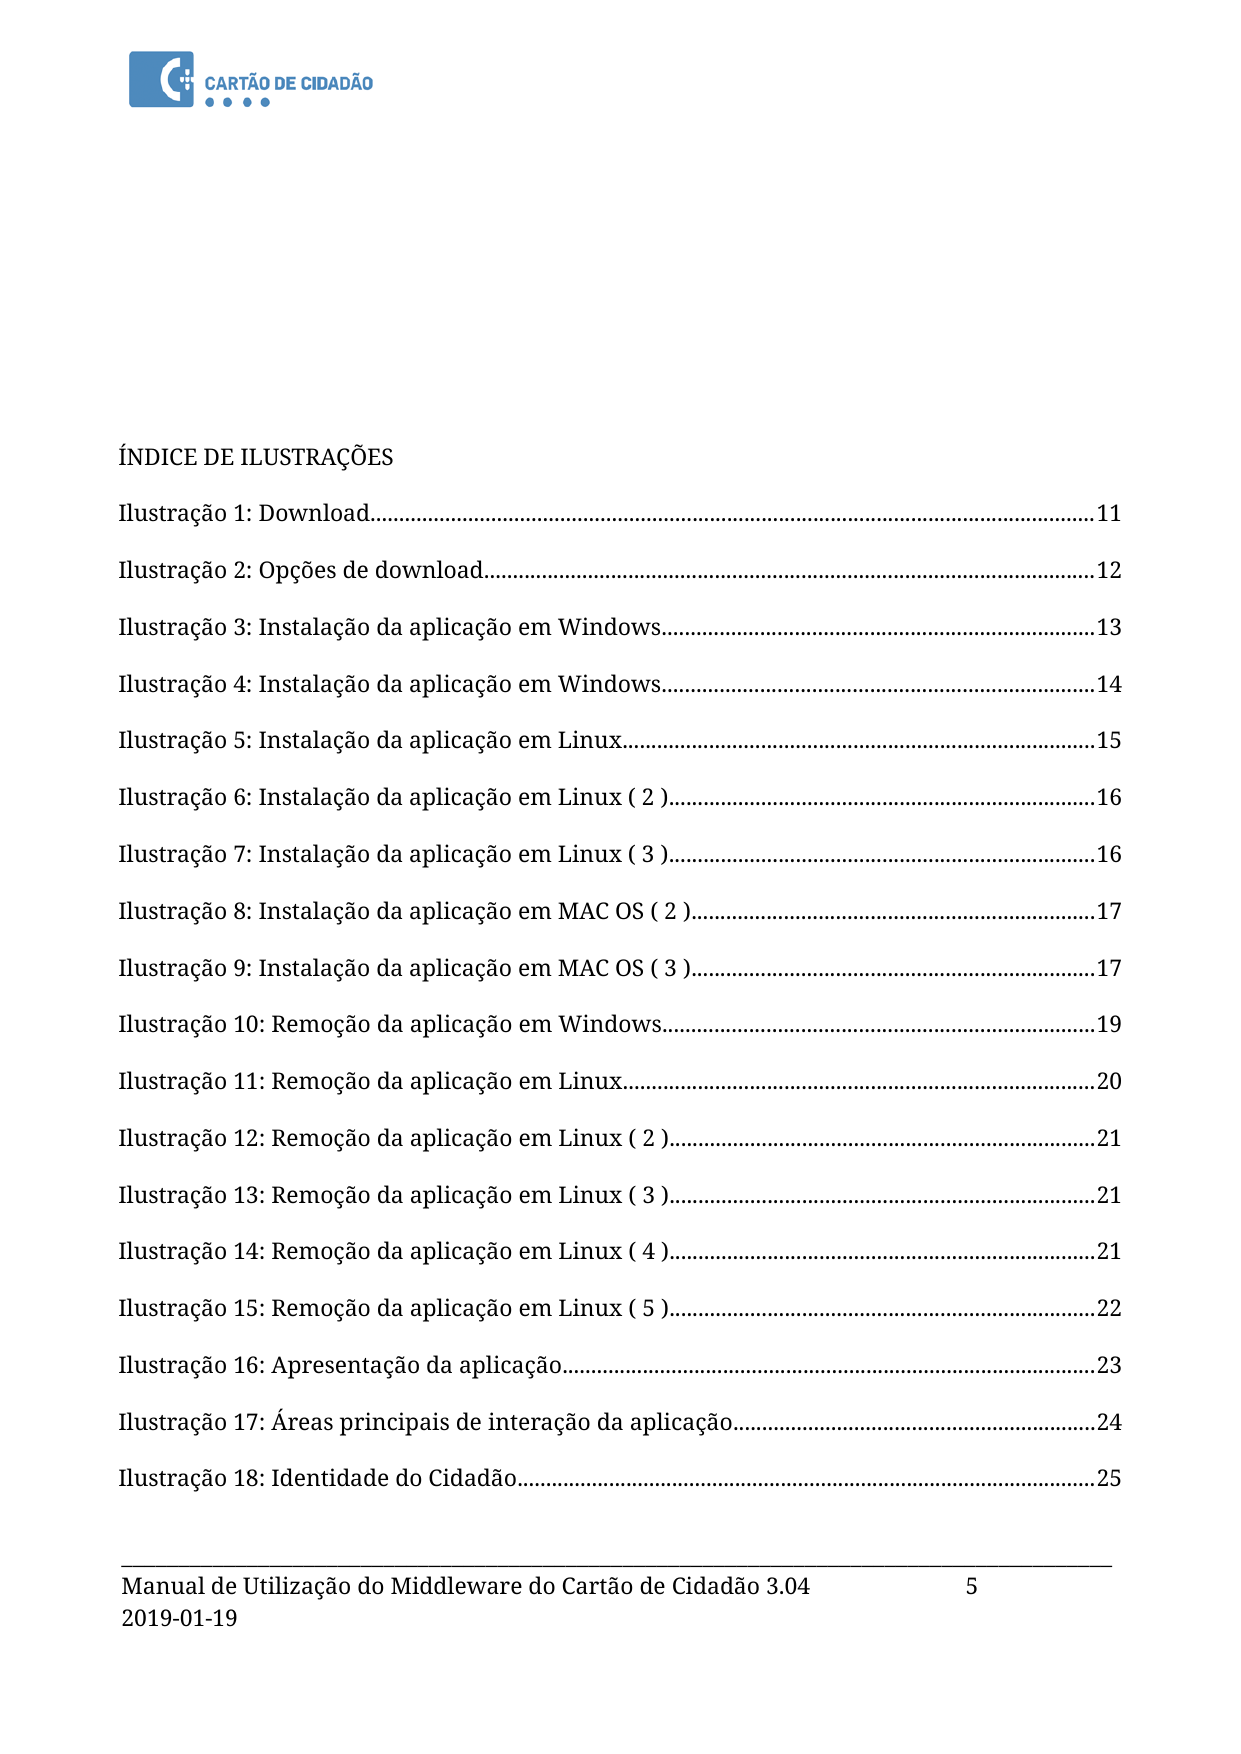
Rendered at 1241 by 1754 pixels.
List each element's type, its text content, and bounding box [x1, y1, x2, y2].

text Ilustração 14: Remoção da aplicação em Linux ( 4 ) 21 [118, 1235, 1122, 1267]
text Ilustração 10: Remoção da aplicação em Windows 19 [118, 1008, 1122, 1039]
text Ilustração 8: Instalação da aplicação em MAC OS ( 2 ) 17 [118, 895, 1122, 926]
text Ilustração 7: Instalação da aplicação em Linux ( 3 ) 16 [118, 838, 1122, 869]
text Ilustração 2: Opções de download 12 [118, 554, 1122, 585]
text Ilustração 15: Remoção da aplicação em Linux ( 5 ) 22 [118, 1292, 1122, 1323]
text Ilustração 4: Instalação da aplicação em Windows 14 [118, 668, 1122, 699]
text Ilustração 16: Apresentação da aplicação 23 [118, 1349, 1122, 1380]
text Ilustração 18: Identidade do Cidadão 25 [118, 1462, 1122, 1494]
text ÍNDICE DE ILUSTRAÇÕES [118, 441, 1122, 472]
text Ilustração 12: Remoção da aplicação em Linux ( 2 ) 21 [118, 1122, 1122, 1153]
picture [127, 45, 420, 115]
text Ilustração 5: Instalação da aplicação em Linux 15 [118, 724, 1122, 756]
text Ilustração 17: Áreas principais de interação da aplicação 24 [118, 1406, 1122, 1437]
text Ilustração 1: Download 11 [118, 497, 1122, 528]
text Ilustração 11: Remoção da aplicação em Linux 20 [118, 1065, 1122, 1096]
text Ilustração 13: Remoção da aplicação em Linux ( 3 ) 21 [118, 1178, 1122, 1210]
text Ilustração 3: Instalação da aplicação em Windows 13 [118, 611, 1122, 642]
text Ilustração 9: Instalação da aplicação em MAC OS ( 3 ) 17 [118, 951, 1122, 983]
text Ilustração 6: Instalação da aplicação em Linux ( 2 ) 16 [118, 781, 1122, 812]
